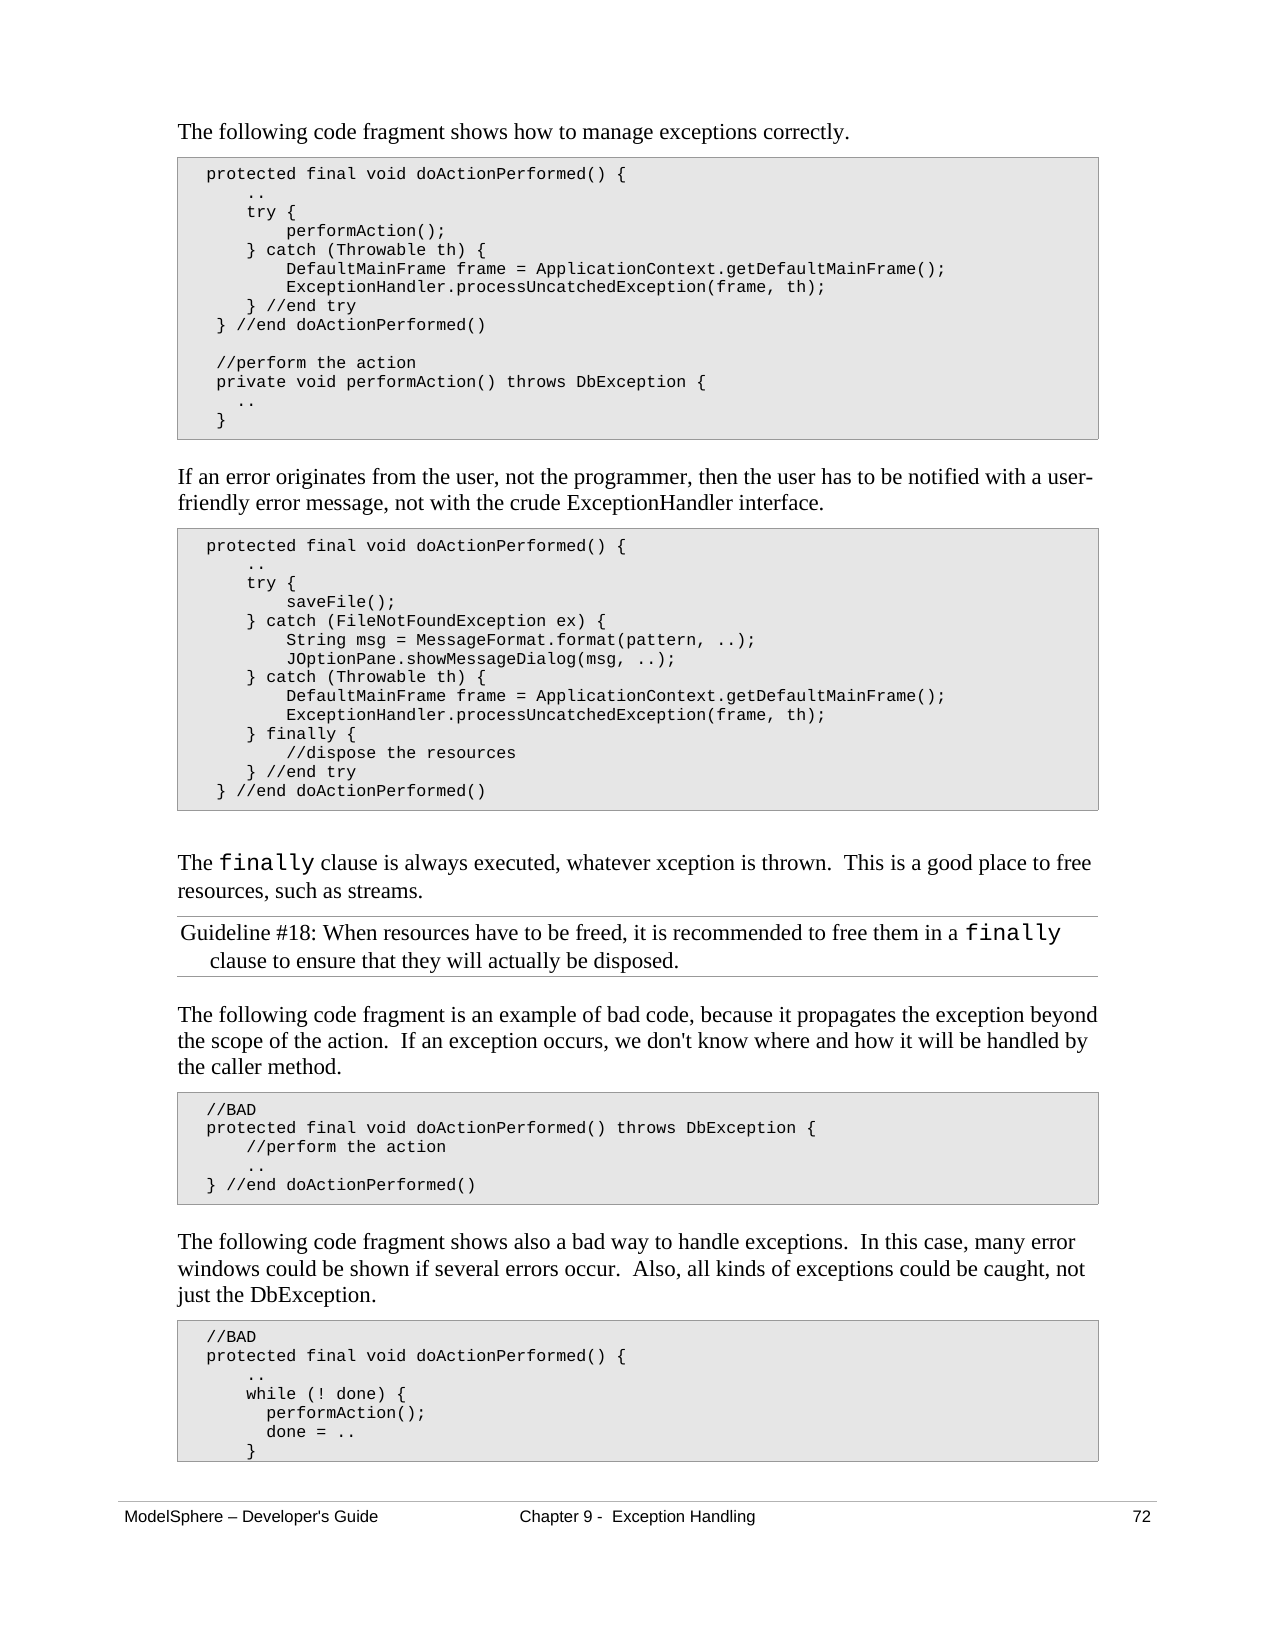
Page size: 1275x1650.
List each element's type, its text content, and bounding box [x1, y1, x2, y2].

text } //end try [178, 289, 1098, 308]
text The finally clause is always executed, whatever xception is thrown. This is a good place to free resources, such as streams. [177, 849, 1109, 903]
text saveFile(); [178, 585, 1098, 603]
text private void performAction() throws DbException { [178, 364, 1098, 383]
text String msg = MessageFormat.format(pattern, ..); [178, 622, 1098, 641]
text .. [178, 1358, 1098, 1377]
text ExceptionHandler.processUncatchedException(frame, th); [178, 270, 1098, 289]
text ExceptionHandler.processUncatchedException(frame, th); [178, 698, 1098, 717]
text .. [178, 547, 1098, 566]
text The following code fragment is an example of bad code, because it propagates the exception beyond the scope of the action. If an exception occurs, we don't know where and how it will be handled by the caller method. [177, 1001, 1109, 1080]
text protected final void doActionPerformed() { [178, 1339, 1098, 1358]
text //perform the action [178, 1130, 1098, 1149]
text } catch (Throwable th) { [178, 660, 1098, 679]
text .. [178, 1149, 1098, 1168]
text performAction(); [178, 1395, 1098, 1414]
text .. [178, 383, 1098, 402]
text DefaultMainFrame frame = ApplicationContext.getDefaultMainFrame(); [178, 679, 1098, 698]
text } //end doActionPerformed() [178, 773, 1098, 810]
list When resources have to be freed, it is recommended to free them in a finally clause to ensure that they will actually be disposed. [177, 917, 1098, 976]
text The following code fragment shows also a bad way to handle exceptions. In this case, many error windows could be shown if several errors occur. Also, all kinds of exceptions could be caught, not just the DbException. [177, 1228, 1109, 1307]
text try { [178, 566, 1098, 585]
text DefaultMainFrame frame = ApplicationContext.getDefaultMainFrame(); [178, 251, 1098, 270]
text //BAD [178, 1321, 1098, 1339]
text } catch (FileNotFoundException ex) { [178, 603, 1098, 622]
text //perform the action [178, 346, 1098, 364]
text If an error originates from the user, not the programmer, then the user has to be notified with a user-friendly error message, not with the crude ExceptionHandler interface. [177, 463, 1109, 516]
text performAction(); [178, 213, 1098, 232]
text } [178, 1433, 1098, 1461]
text } //end doActionPerformed() [178, 1168, 1098, 1204]
text while (! done) { [178, 1377, 1098, 1395]
text protected final void doActionPerformed() { [178, 158, 1098, 176]
text } //end try [178, 754, 1098, 773]
text .. [178, 176, 1098, 195]
text try { [178, 195, 1098, 213]
text protected final void doActionPerformed() { [178, 529, 1098, 547]
text //dispose the resources [178, 736, 1098, 754]
text JOptionPane.showMessageDialog(msg, ..); [178, 641, 1098, 660]
text } catch (Throwable th) { [178, 232, 1098, 251]
text protected final void doActionPerformed() throws DbException { [178, 1111, 1098, 1130]
text //BAD [178, 1093, 1098, 1111]
text done = .. [178, 1414, 1098, 1433]
text } [178, 402, 1098, 439]
text } //end doActionPerformed() [178, 308, 1098, 327]
text The following code fragment shows how to manage exceptions correctly. [177, 118, 1109, 144]
text } finally { [178, 717, 1098, 736]
